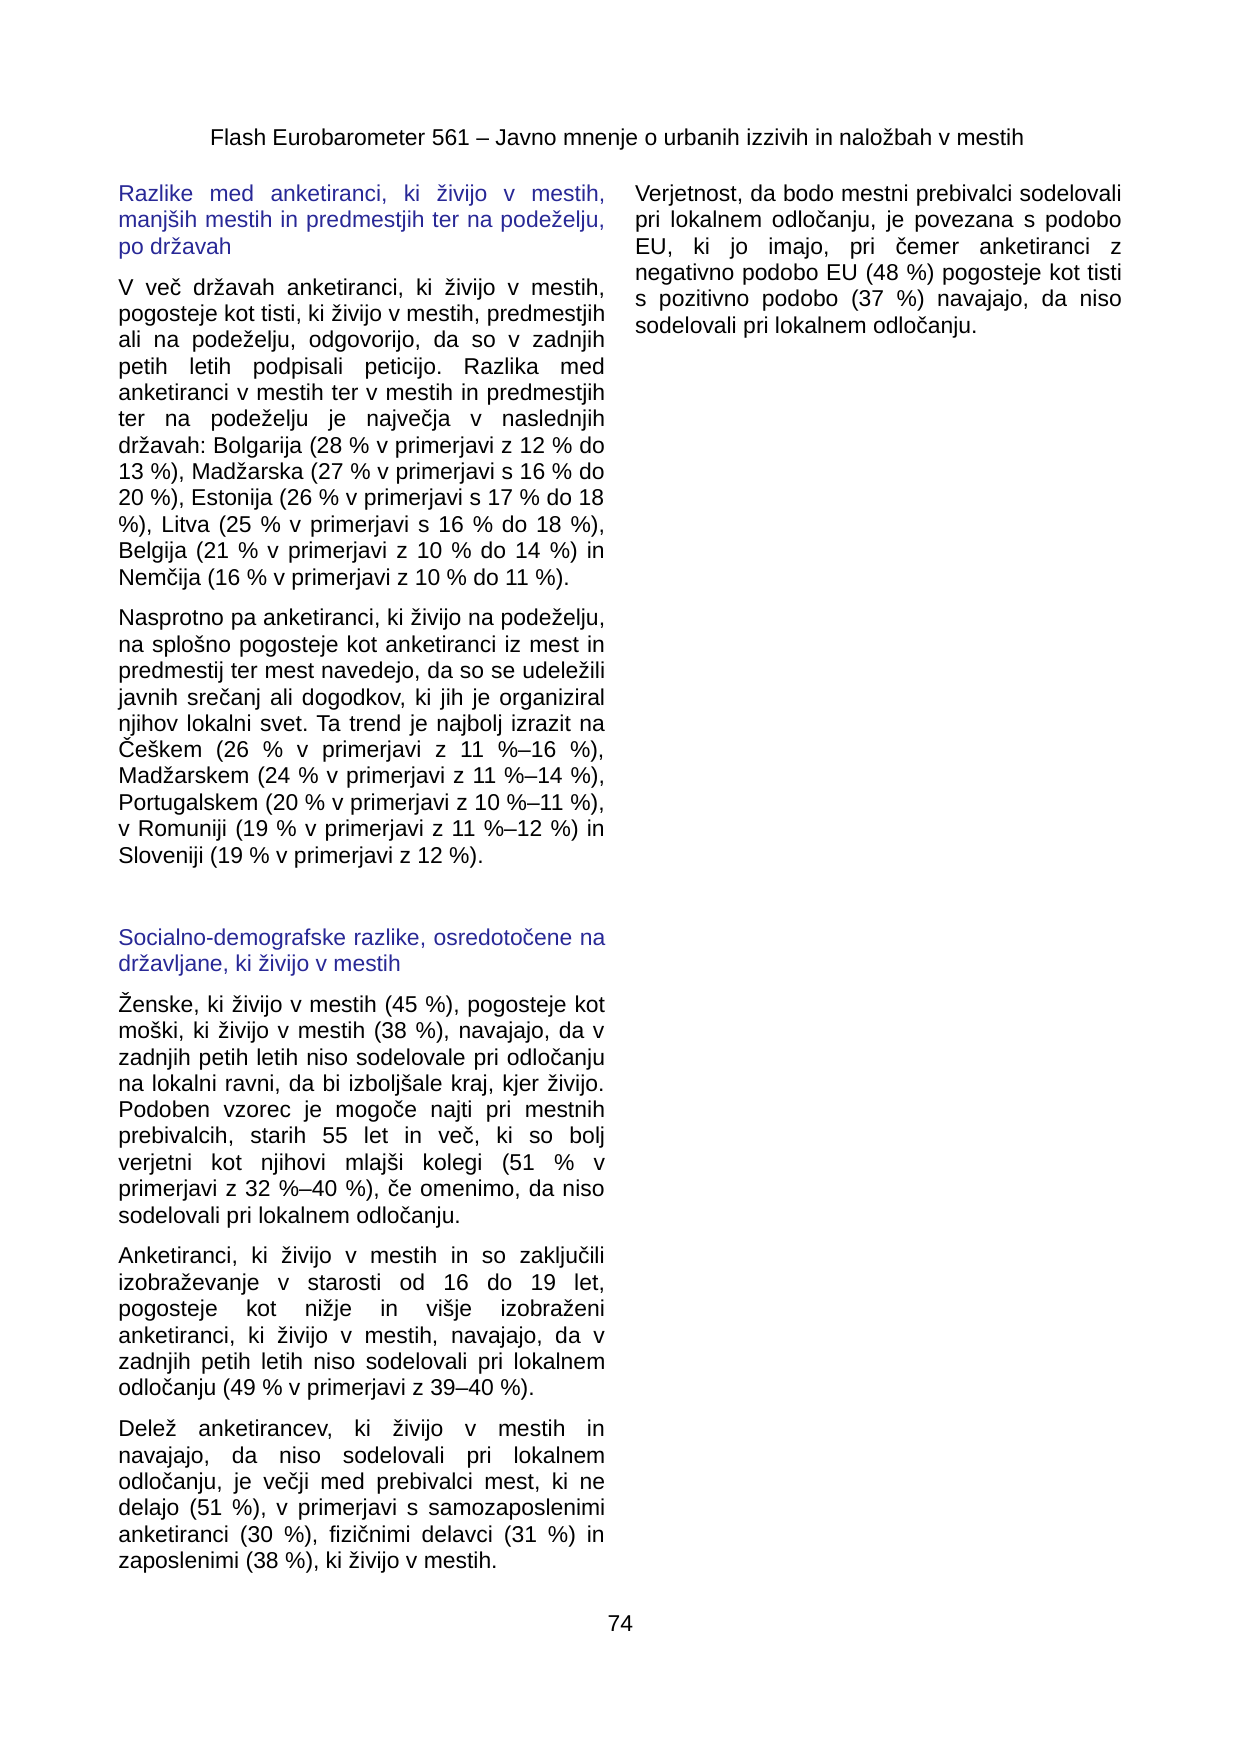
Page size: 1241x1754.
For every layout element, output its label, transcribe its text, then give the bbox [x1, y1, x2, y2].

text Ženske, ki živijo v mestih (45 %), pogosteje kot moški, ki živijo v mestih (38 %), navajajo, da v zadnjih petih letih niso sodelovale pri odločanju na lokalni ravni, da bi izboljšale kraj, kjer živijo. Podoben vzorec je mogoče najti pri mestnih prebivalcih, starih 55 let in več, ki so bolj verjetni kot njihovi mlajši kolegi (51 % v primerjavi z 32 %–40 %), če omenimo, da niso sodelovali pri lokalnem odločanju. [118, 991, 605, 1228]
text V več državah anketiranci, ki živijo v mestih, pogosteje kot tisti, ki živijo v mestih, predmestjih ali na podeželju, odgovorijo, da so v zadnjih petih letih podpisali peticijo. Razlika med anketiranci v mestih ter v mestih in predmestjih ter na podeželju je največja v naslednjih državah: Bolgarija (28 % v primerjavi z 12 % do 13 %), Madžarska (27 % v primerjavi s 16 % do 20 %), Estonija (26 % v primerjavi s 17 % do 18 %), Litva (25 % v primerjavi s 16 % do 18 %), Belgija (21 % v primerjavi z 10 % do 14 %) in Nemčija (16 % v primerjavi z 10 % do 11 %). [118, 273, 605, 590]
text Delež anketirancev, ki živijo v mestih in navajajo, da niso sodelovali pri lokalnem odločanju, je večji med prebivalci mest, ki ne delajo (51 %), v primerjavi s samozaposlenimi anketiranci (30 %), fizičnimi delavci (31 %) in zaposlenimi (38 %), ki živijo v mestih. [118, 1415, 605, 1573]
text Anketiranci, ki živijo v mestih in so zaključili izobraževanje v starosti od 16 do 19 let, pogosteje kot nižje in višje izobraženi anketiranci, ki živijo v mestih, navajajo, da v zadnjih petih letih niso sodelovali pri lokalnem odločanju (49 % v primerjavi z 39–40 %). [118, 1242, 605, 1401]
text Razlike med anketiranci, ki živijo v mestih, manjših mestih in predmestjih ter na podeželju, po državah [118, 180, 605, 259]
text Verjetnost, da bodo mestni prebivalci sodelovali pri lokalnem odločanju, je povezana s podobo EU, ki jo imajo, pri čemer anketiranci z negativno podobo EU (48 %) pogosteje kot tisti s pozitivno podobo (37 %) navajajo, da niso sodelovali pri lokalnem odločanju. [635, 180, 1122, 338]
text Socialno-demografske razlike, osredotočene na državljane, ki živijo v mestih [118, 923, 605, 976]
text Nasprotno pa anketiranci, ki živijo na podeželju, na splošno pogosteje kot anketiranci iz mest in predmestij ter mest navedejo, da so se udeležili javnih srečanj ali dogodkov, ki jih je organiziral njihov lokalni svet. Ta trend je najbolj izrazit na Češkem (26 % v primerjavi z 11 %–16 %), Madžarskem (24 % v primerjavi z 11 %–14 %), Portugalskem (20 % v primerjavi z 10 %–11 %), v Romuniji (19 % v primerjavi z 11 %–12 %) in Sloveniji (19 % v primerjavi z 12 %). [118, 604, 605, 868]
